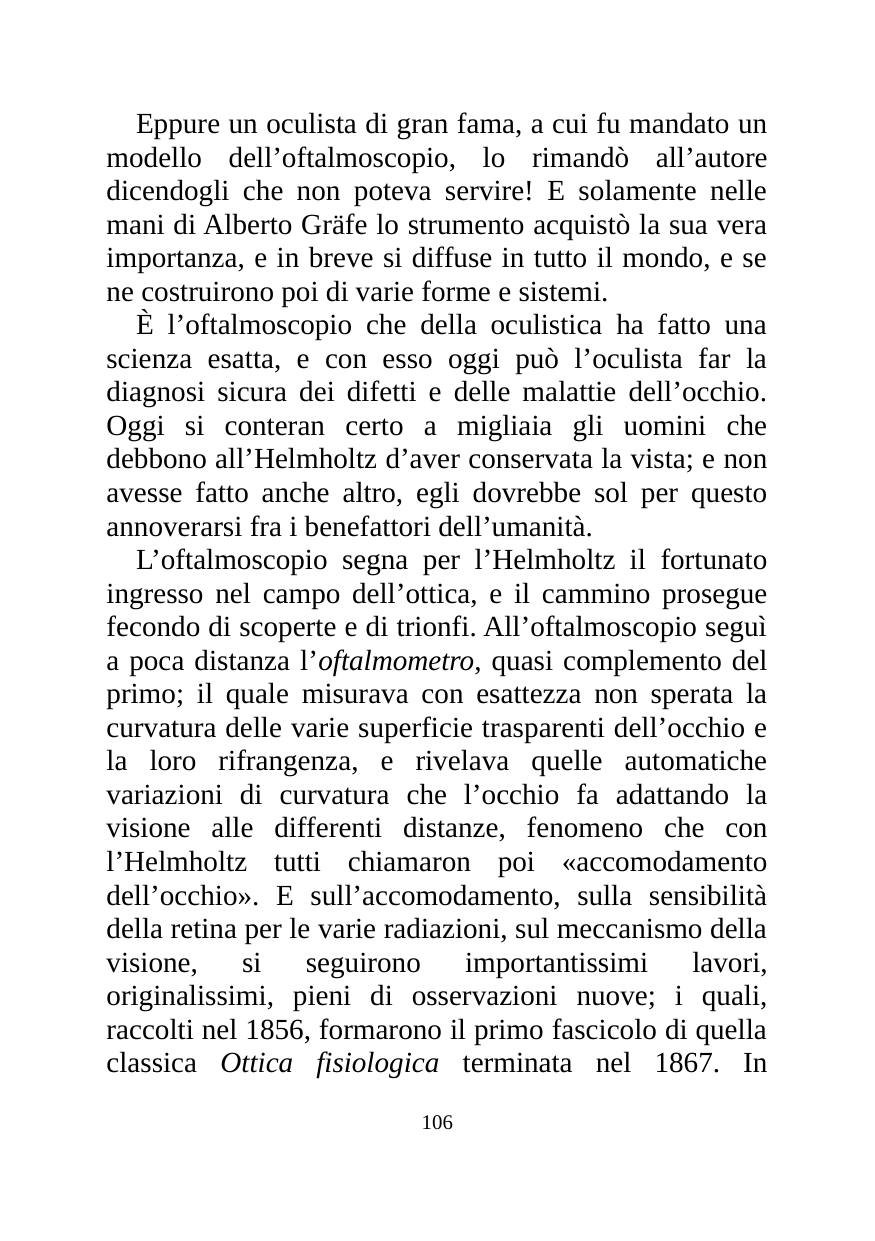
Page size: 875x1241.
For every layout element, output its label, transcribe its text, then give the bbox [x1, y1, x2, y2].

text L’oftalmoscopio segna per l’Helmholtz il fortunato ingresso nel campo dell’ottica, e il cammino prosegue fecondo di scoperte e di trionfi. All’oftalmoscopio seguì a poca distanza l’oftalmometro, quasi complemento del primo; il quale misurava con esattezza non sperata la curvatura delle varie superficie trasparenti dell’occhio e la loro rifrangenza, e rivelava quelle automatiche variazioni di curvatura che l’occhio fa adattando la visione alle differenti distanze, fenomeno che con l’Helmholtz tutti chiamaron poi «accomodamento dell’occhio». E sull’accomodamento, sulla sensibilità della retina per le varie radiazioni, sul meccanismo della visione, si seguirono importantissimi lavori, originalissimi, pieni di osservazioni nuove; i quali, raccolti nel 1856, formarono il primo fascicolo di quella classica Ottica fisiologica terminata nel 1867. In [106, 542, 768, 1079]
text È l’oftalmoscopio che della oculistica ha fatto una scienza esatta, e con esso oggi può l’oculista far la diagnosi sicura dei difetti e delle malattie dell’occhio. Oggi si conteran certo a migliaia gli uomini che debbono all’Helmholtz d’aver conservata la vista; e non avesse fatto anche altro, egli dovrebbe sol per questo annoverarsi fra i benefattori dell’umanità. [106, 307, 768, 542]
text Eppure un oculista di gran fama, a cui fu mandato un modello dell’oftalmoscopio, lo rimandò all’autore dicendogli che non poteva servire! E solamente nelle mani di Alberto Gräfe lo strumento acquistò la sua vera importanza, e in breve si diffuse in tutto il mondo, e se ne costruirono poi di varie forme e sistemi. [106, 106, 768, 307]
